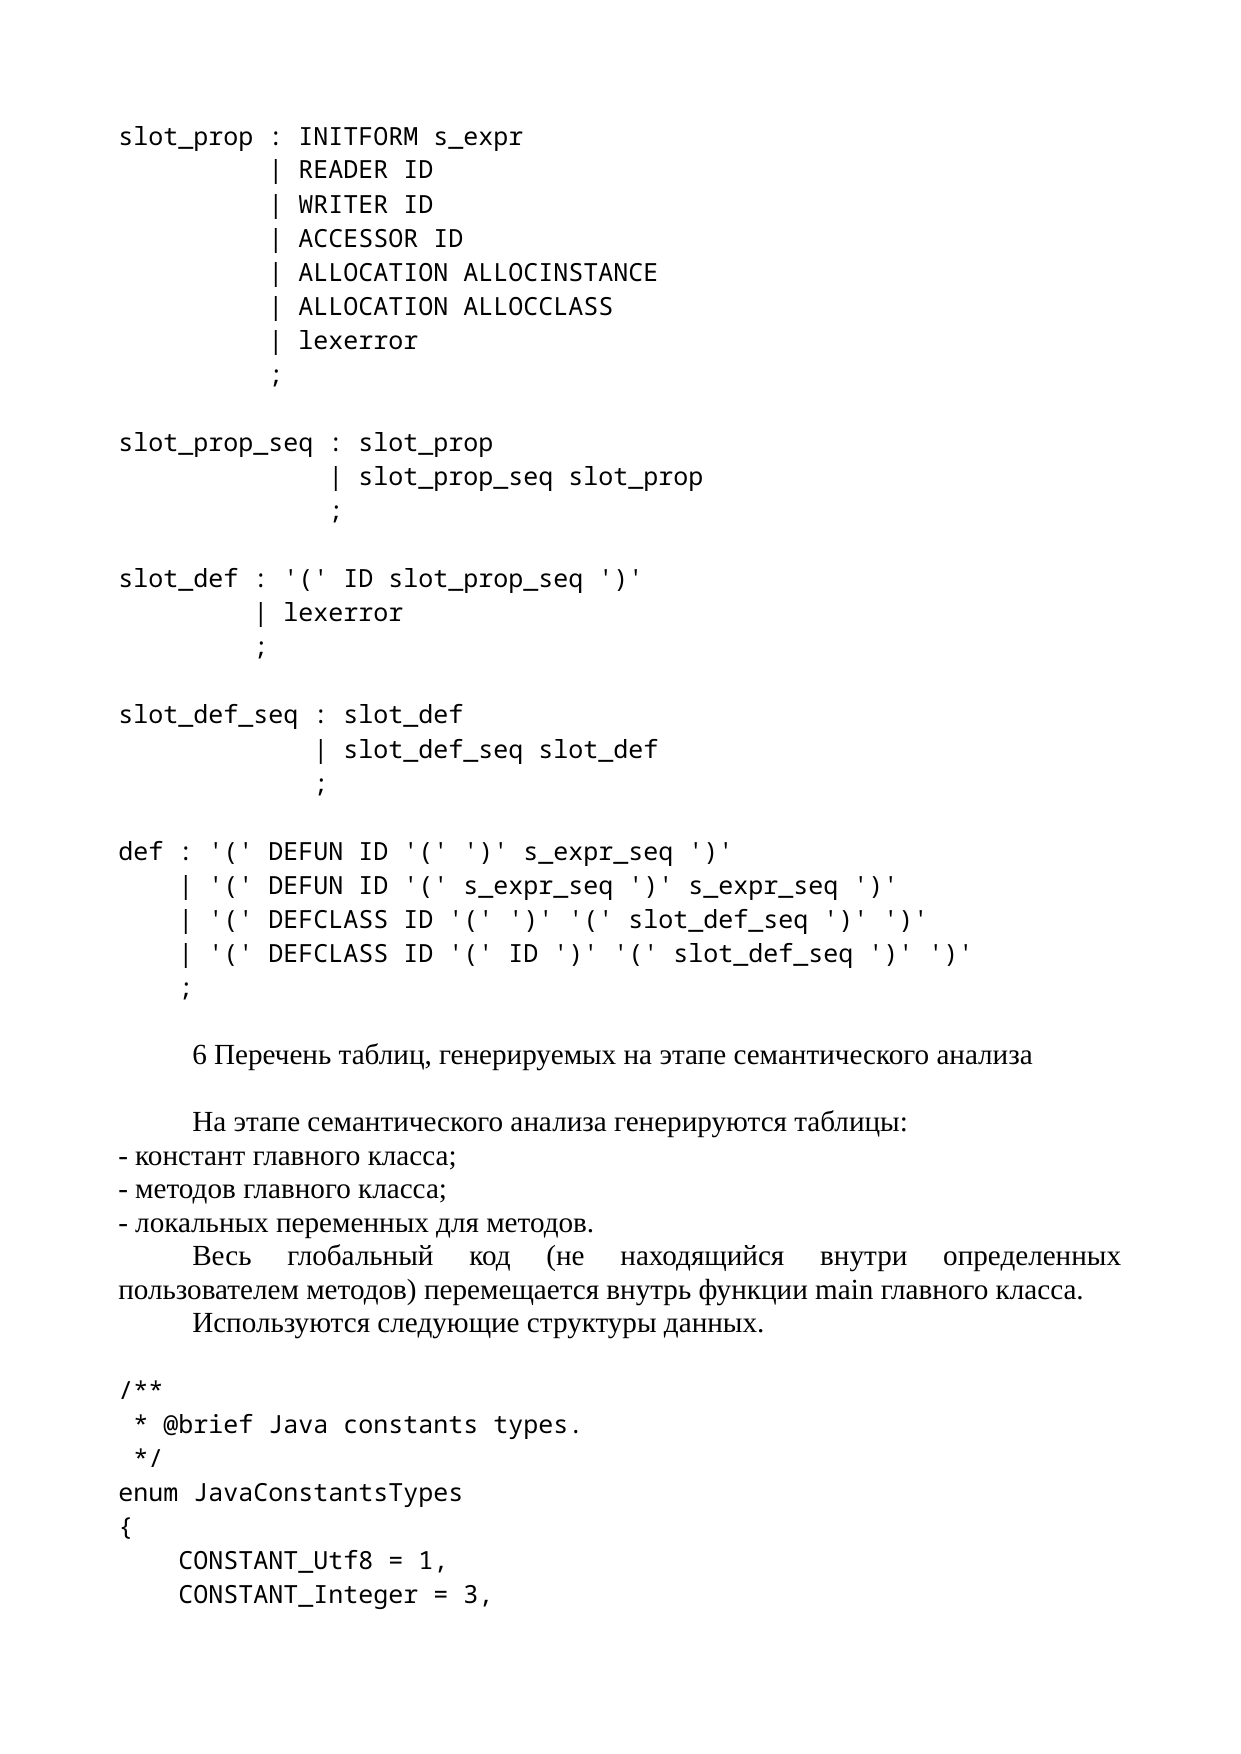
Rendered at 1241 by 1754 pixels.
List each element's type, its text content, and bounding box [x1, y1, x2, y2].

text ; [118, 970, 1122, 1004]
text def : '(' DEFUN ID '(' ')' s_expr_seq ')' [118, 833, 1122, 867]
text | lexerror [118, 322, 1122, 357]
text ; [118, 765, 1122, 799]
text slot_prop : INITFORM s_expr [118, 118, 1122, 152]
text slot_def_seq : slot_def [118, 697, 1122, 731]
text ; [118, 493, 1122, 527]
text enum JavaConstantsTypes [118, 1475, 1122, 1509]
text ; [118, 357, 1122, 391]
text slot_def : '(' ID slot_prop_seq ')' [118, 561, 1122, 595]
text | ALLOCATION ALLOCCLASS [118, 288, 1122, 322]
text | '(' DEFUN ID '(' s_expr_seq ')' s_expr_seq ')' [118, 867, 1122, 902]
text | lexerror [118, 595, 1122, 629]
text | ALLOCATION ALLOCINSTANCE [118, 254, 1122, 288]
text CONSTANT_Integer = 3, [118, 1577, 1122, 1611]
text ; [118, 629, 1122, 663]
text | WRITER ID [118, 186, 1122, 220]
text - методов главного класса; [118, 1171, 1122, 1205]
text На этапе семантического анализа генерируются таблицы: [118, 1104, 1122, 1138]
text CONSTANT_Utf8 = 1, [118, 1543, 1122, 1577]
text - констант главного класса; [118, 1138, 1122, 1171]
text | '(' DEFCLASS ID '(' ')' '(' slot_def_seq ')' ')' [118, 902, 1122, 936]
text | '(' DEFCLASS ID '(' ID ')' '(' slot_def_seq ')' ')' [118, 936, 1122, 970]
text | slot_prop_seq slot_prop [118, 459, 1122, 493]
subtitle 6 Перечень таблиц, генерируемых на этапе семантического анализа [118, 1037, 1122, 1071]
text | ACCESSOR ID [118, 220, 1122, 254]
text | slot_def_seq slot_def [118, 731, 1122, 765]
text - локальных переменных для методов. [118, 1205, 1122, 1238]
text /** [118, 1373, 1122, 1407]
text | READER ID [118, 152, 1122, 186]
text Весь глобальный код (не находящийся внутри определенных пользователем методов) перемещается внутрь функции main главного класса. [118, 1238, 1122, 1306]
text slot_prop_seq : slot_prop [118, 425, 1122, 459]
text */ [118, 1441, 1122, 1475]
text { [118, 1509, 1122, 1543]
text * @brief Java constants types. [118, 1407, 1122, 1441]
text Используются следующие структуры данных. [118, 1306, 1122, 1339]
